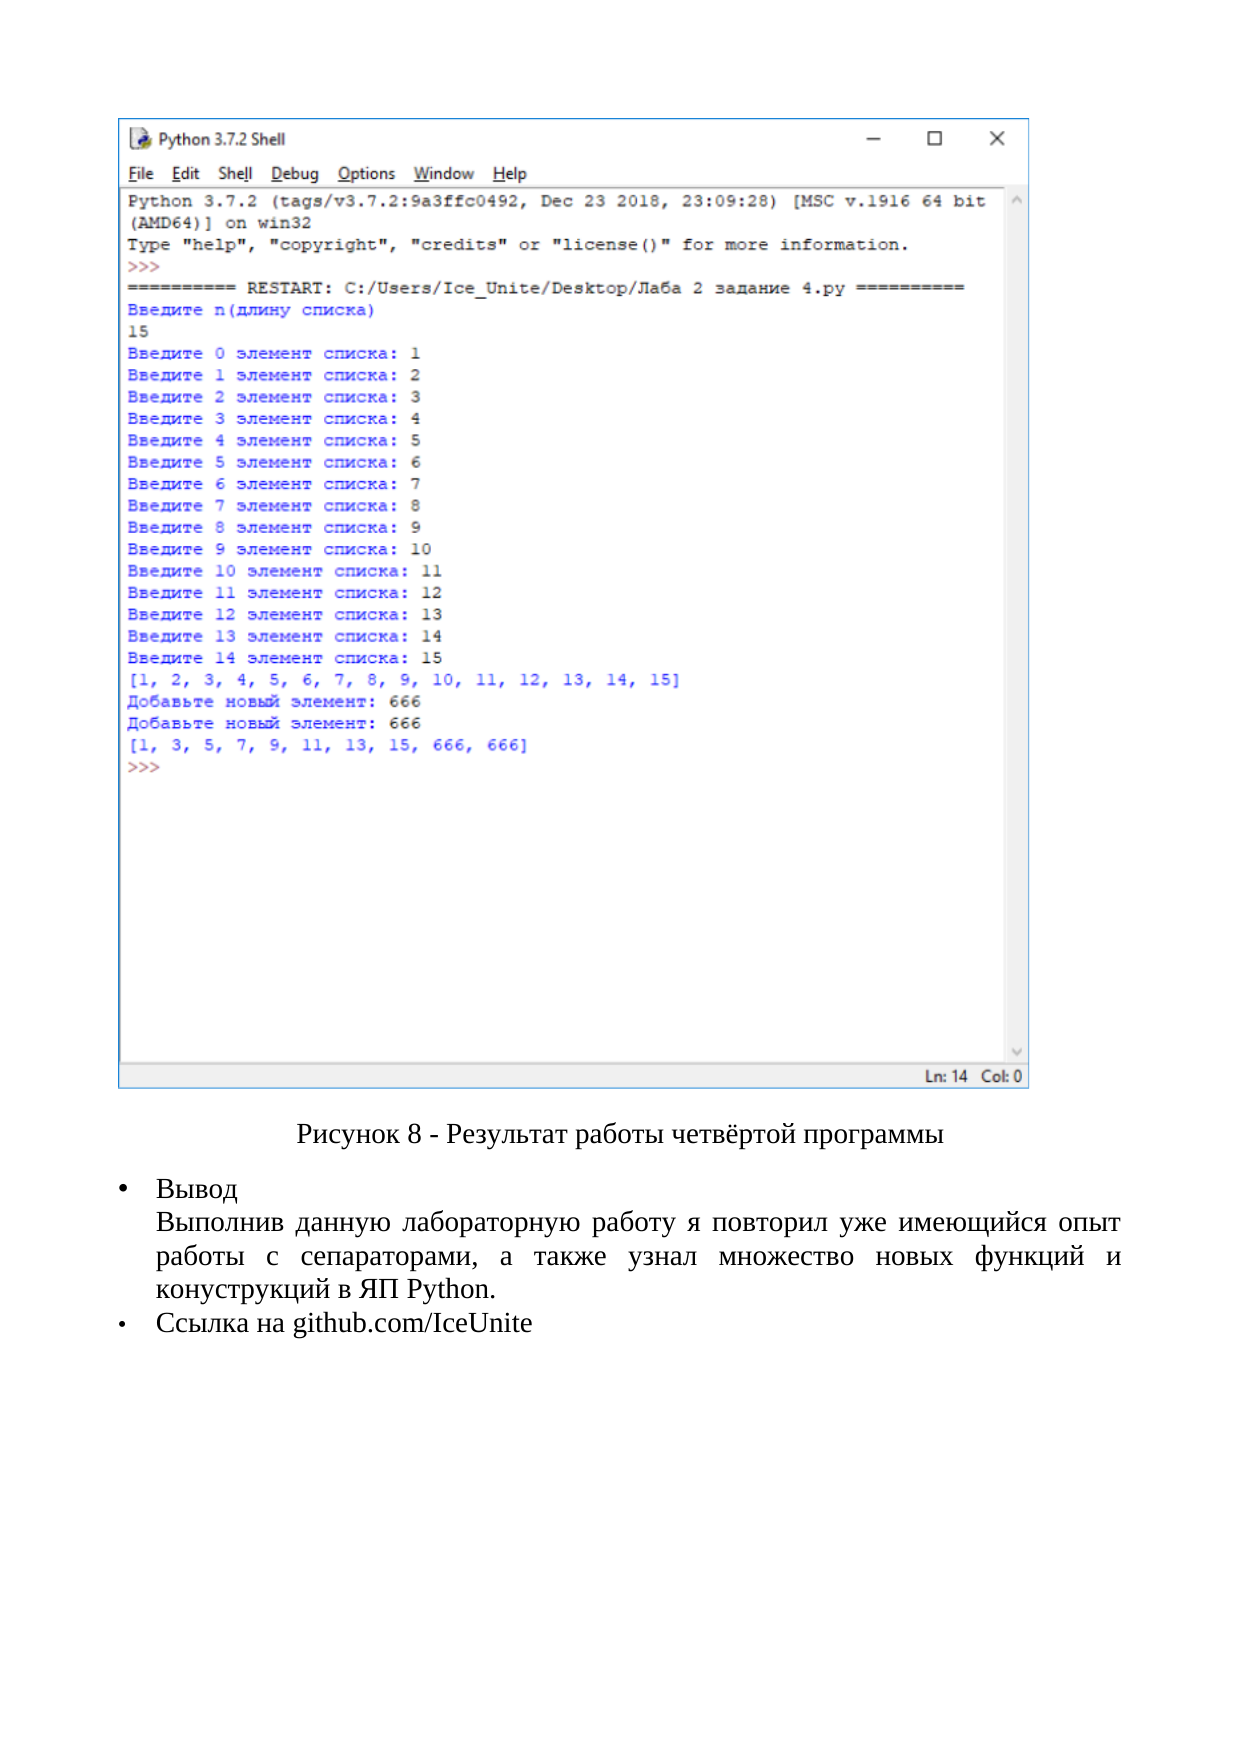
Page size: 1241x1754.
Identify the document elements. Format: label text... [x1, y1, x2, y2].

text Выполнив данную лабораторную работу я повторил уже имеющийся опыт работы с сепараторами, а также узнал множество новых функций и конуструкций в ЯП Python. [156, 1204, 1122, 1305]
text Рисунок 8 - Результат работы четвёртой программы [118, 1116, 1122, 1150]
list Вывод [118, 1171, 1122, 1204]
list Ссылка на github.com/IceUnite [118, 1305, 1122, 1338]
